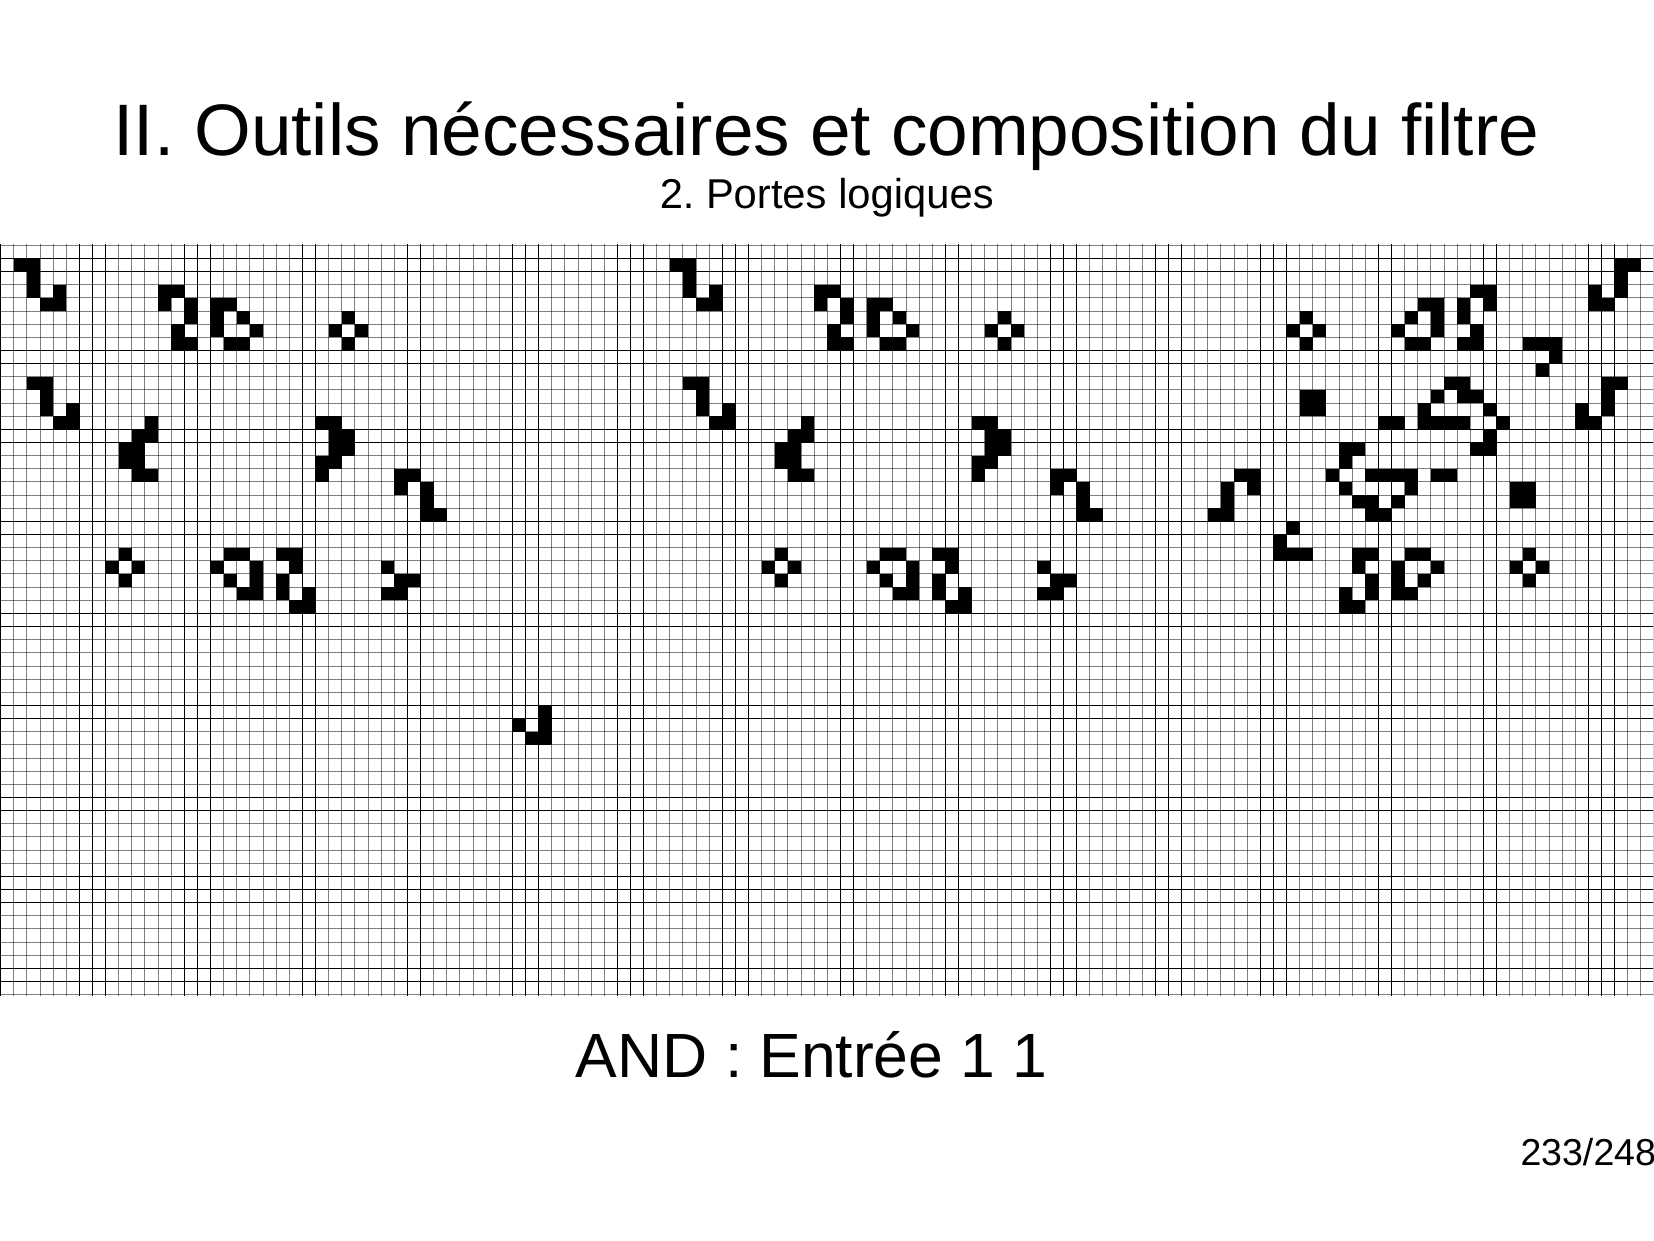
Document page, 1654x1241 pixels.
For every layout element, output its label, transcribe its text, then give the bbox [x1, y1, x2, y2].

picture [0, 244, 1654, 996]
text_box AND : Entrée 1 1 [561, 1013, 1063, 1099]
title II. Outils nécessaires et composition du filtre 2. Portes logiques [82, 49, 1571, 257]
text_box <number>/248 [1505, 1124, 1654, 1182]
